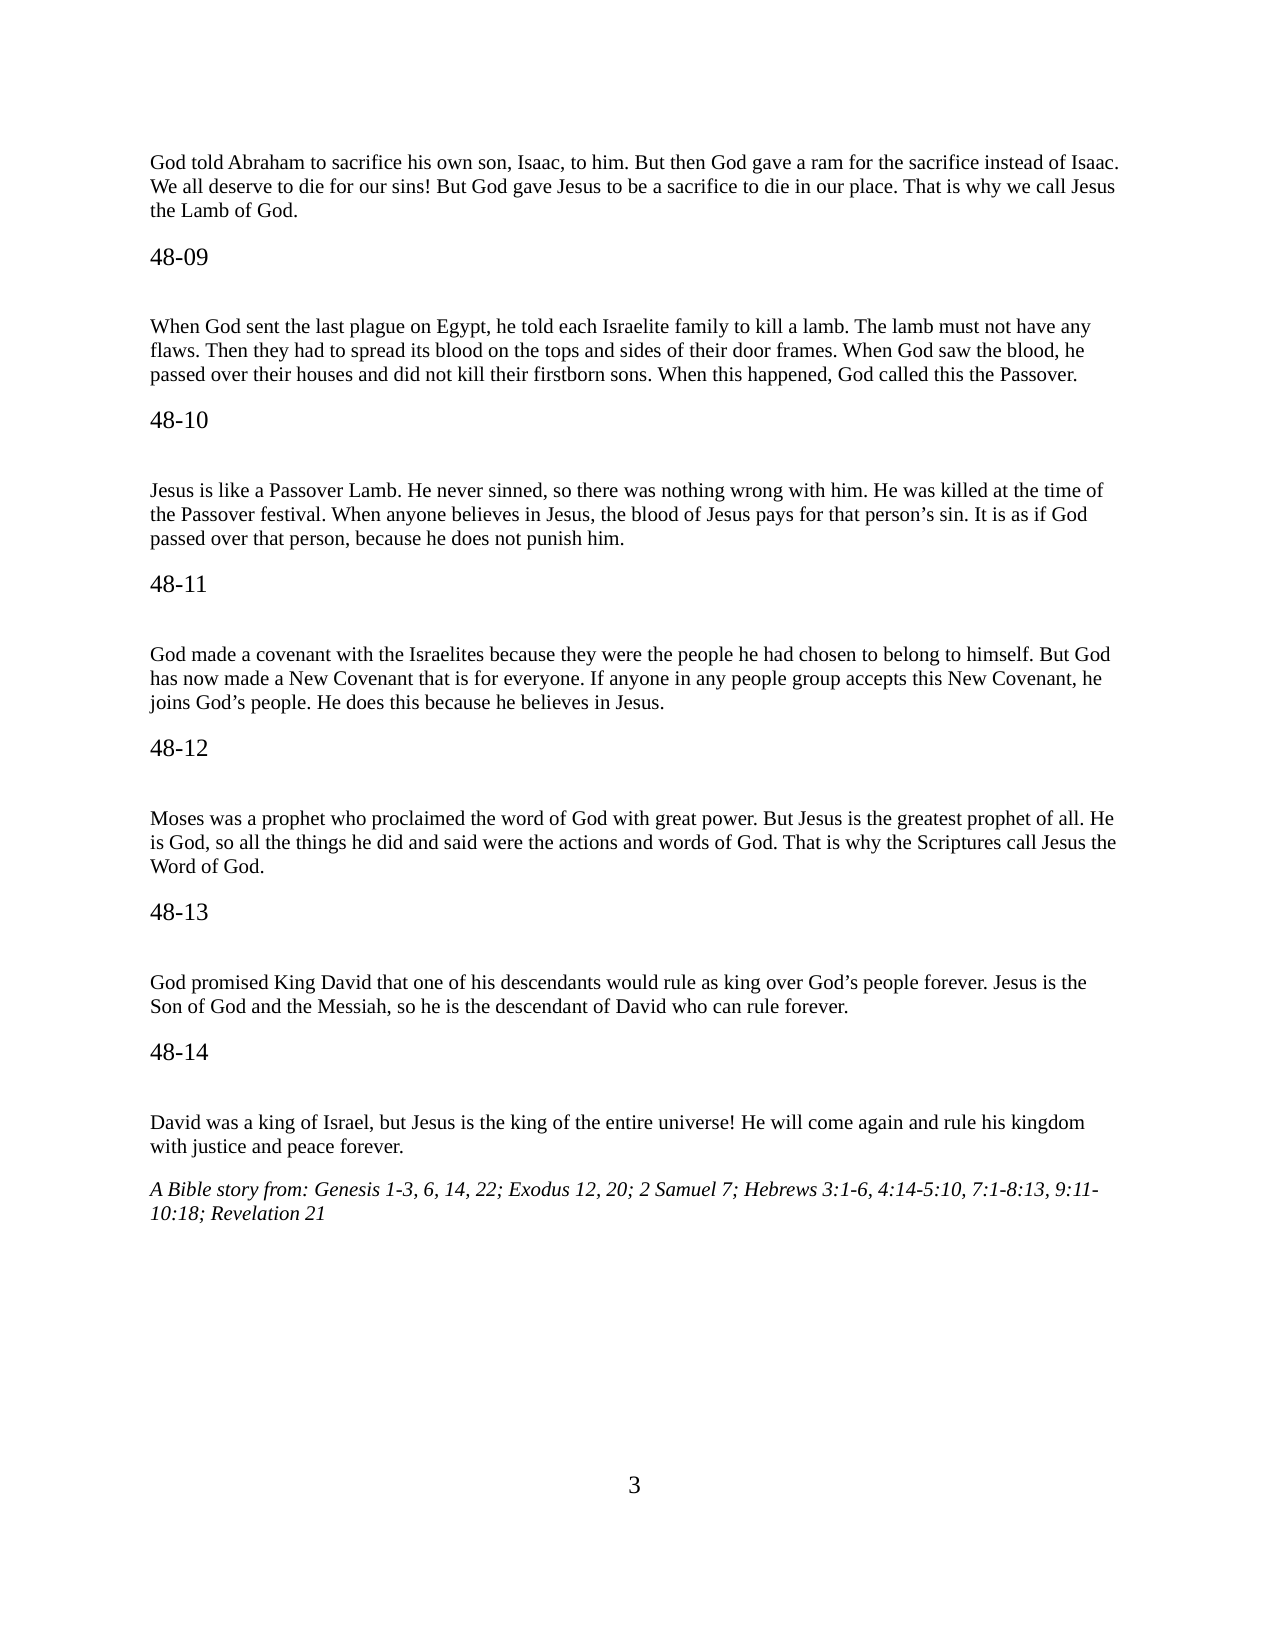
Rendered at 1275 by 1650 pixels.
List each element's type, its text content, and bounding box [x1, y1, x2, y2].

text Moses was a prophet who proclaimed the word of God with great power. But Jesus is the greatest prophet of all. He is God, so all the things he did and said were the actions and words of God. That is why the Scriptures call Jesus the Word of God. [150, 806, 1125, 878]
subtitle 48-11 [150, 569, 1125, 598]
subtitle 48-10 [150, 406, 1125, 434]
subtitle 48-13 [150, 897, 1125, 926]
text God told Abraham to sacrifice his own son, Isaac, to him. But then God gave a ram for the sacrifice instead of Isaac. We all deserve to die for our sins! But God gave Jesus to be a sacrifice to die in our place. That is why we call Jesus the Lamb of God. [150, 150, 1125, 222]
subtitle 48-09 [150, 242, 1125, 270]
subtitle 48-14 [150, 1037, 1125, 1066]
text A Bible story from: Genesis 1-3, 6, 14, 22; Exodus 12, 20; 2 Samuel 7; Hebrews 3:1-6, 4:14-5:10, 7:1-8:13, 9:11-10:18; Revelation 21 [150, 1177, 1125, 1225]
text Jesus is like a Passover Lamb. He never sinned, so there was nothing wrong with him. He was killed at the time of the Passover festival. When anyone believes in Jesus, the blood of Jesus pays for that person’s sin. It is as if God passed over that person, because he does not punish him. [150, 478, 1125, 550]
text When God sent the last plague on Egypt, he told each Israelite family to kill a lamb. The lamb must not have any flaws. Then they had to spread its blood on the tops and sides of their door frames. When God saw the blood, he passed over their houses and did not kill their firstborn sons. When this happened, God called this the Passover. [150, 314, 1125, 386]
text God promised King David that one of his descendants would rule as king over God’s people forever. Jesus is the Son of God and the Messiah, so he is the descendant of David who can rule forever. [150, 970, 1125, 1018]
text God made a covenant with the Israelites because they were the people he had chosen to belong to himself. But God has now made a New Covenant that is for everyone. If anyone in any people group accepts this New Covenant, he joins God’s people. He does this because he believes in Jesus. [150, 642, 1125, 714]
text David was a king of Israel, but Jesus is the king of the entire universe! He will come again and rule his kingdom with justice and peace forever. [150, 1110, 1125, 1158]
subtitle 48-12 [150, 733, 1125, 762]
